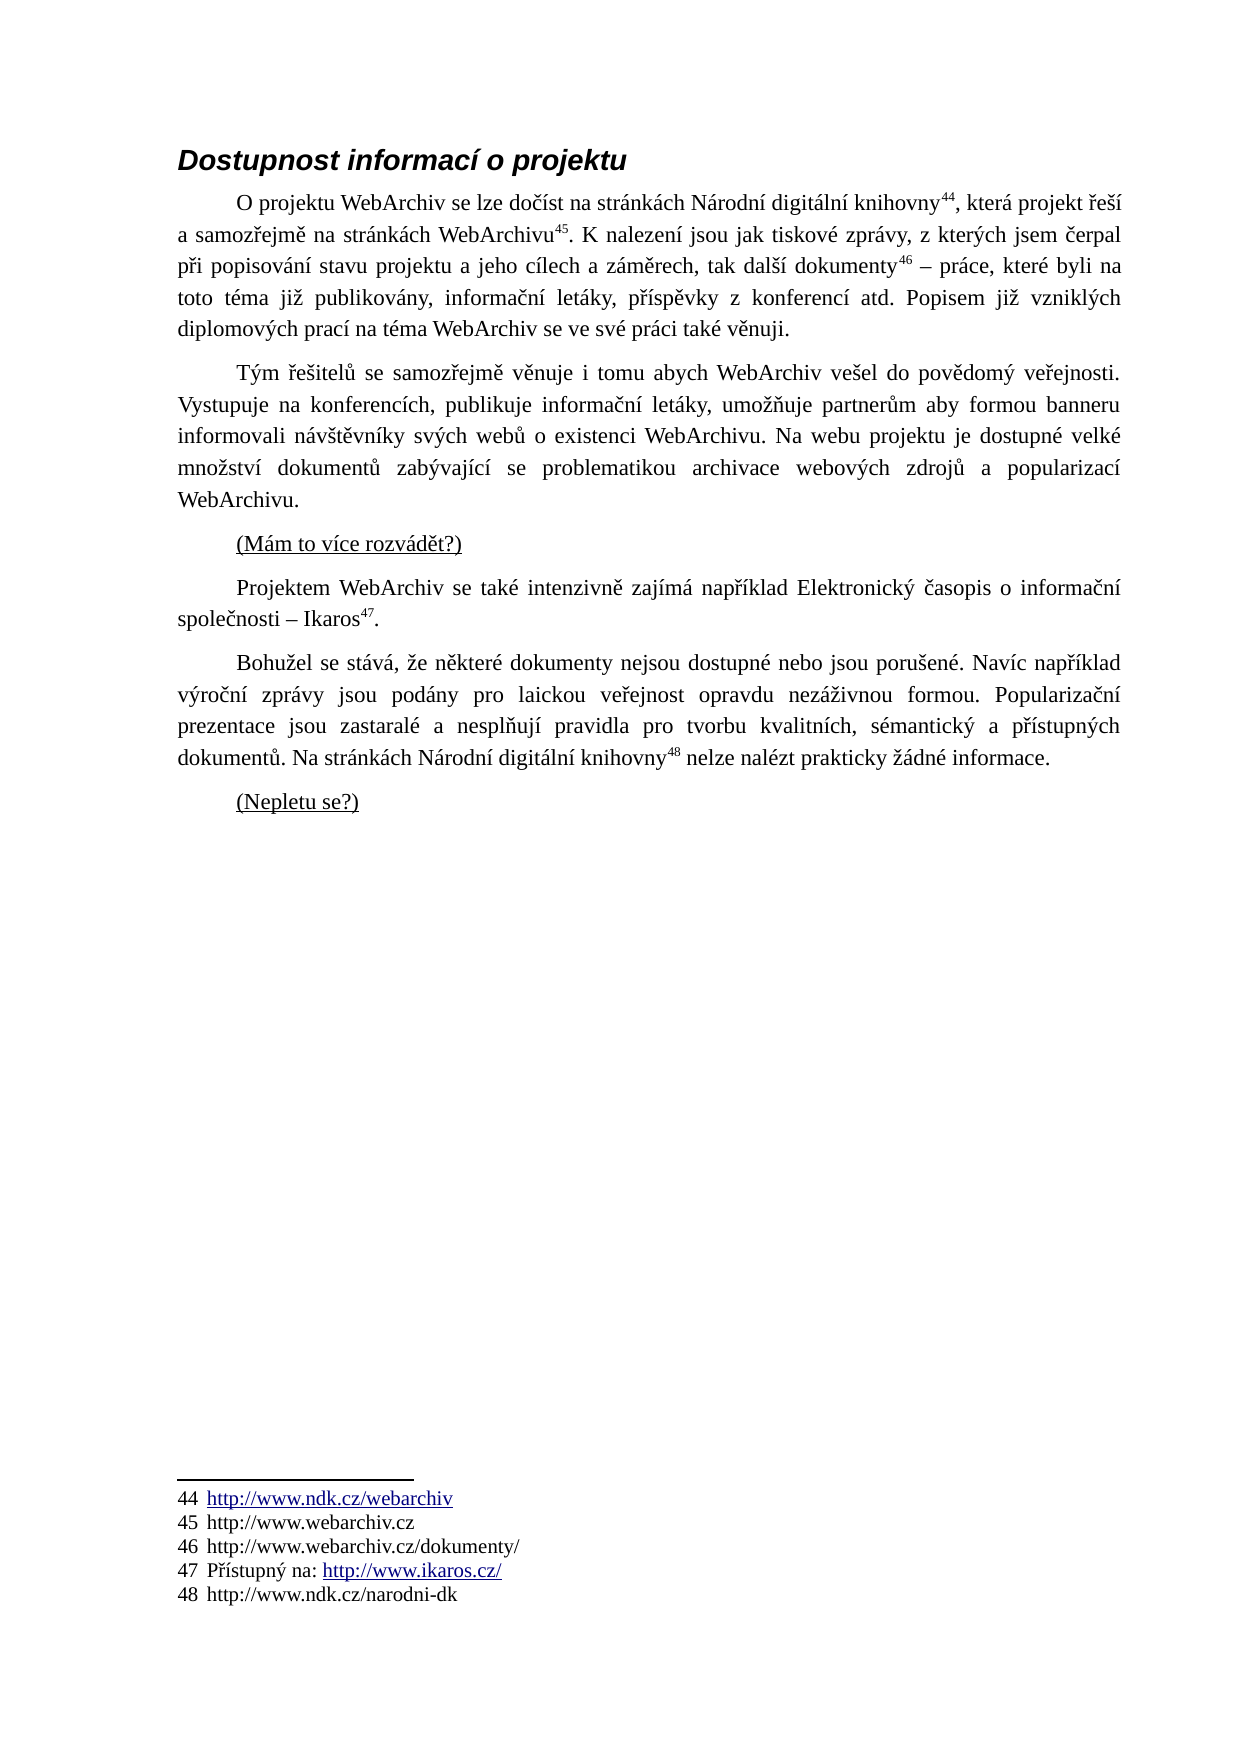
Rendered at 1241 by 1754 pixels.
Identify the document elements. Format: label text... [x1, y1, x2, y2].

text Bohužel se stává, že některé dokumenty nejsou dostupné nebo jsou porušené. Navíc například výroční zprávy jsou podány pro laickou veřejnost opravdu nezáživnou formou. Popularizační prezentace jsou zastaralé a nesplňují pravidla pro tvorbu kvalitních, sémantický a přístupných dokumentů. Na stránkách Národní digitální knihovny nelze nalézt prakticky žádné informace. [177, 649, 1122, 771]
subtitle Dostupnost informací o projektu [177, 143, 1122, 177]
text O projektu WebArchiv se lze dočíst na stránkách Národní digitální knihovny, která projekt řeší a samozřejmě na stránkách WebArchivu. K nalezení jsou jak tiskové zprávy, z kterých jsem čerpal při popisování stavu projektu a jeho cílech a záměrech, tak další dokumenty – práce, které byli na toto téma již publikovány, informační letáky, příspěvky z konferencí atd. Popisem již vzniklých diplomových prací na téma WebArchiv se ve své práci také věnuji. [177, 189, 1122, 342]
text (Nepletu se?) [177, 788, 1122, 814]
text http://www.ndk.cz/narodni-dk [177, 1582, 1122, 1606]
text http://www.webarchiv.cz/dokumenty/ [177, 1534, 1122, 1558]
text Projektem WebArchiv se také intenzivně zajímá například Elektronický časopis o informační společnosti – Ikaros. [177, 574, 1122, 632]
text (Mám to více rozvádět?) [177, 530, 1122, 556]
text http://www.ndk.cz/webarchiv [177, 1486, 1122, 1510]
text http://www.webarchiv.cz [177, 1510, 1122, 1534]
text Tým řešitelů se samozřejmě věnuje i tomu abych WebArchiv vešel do povědomý veřejnosti. Vystupuje na konferencích, publikuje informační letáky, umožňuje partnerům aby formou banneru informovali návštěvníky svých webů o existenci WebArchivu. Na webu projektu je dostupné velké množství dokumentů zabývající se problematikou archivace webových zdrojů a popularizací WebArchivu. [177, 359, 1122, 512]
text Přístupný na: http://www.ikaros.cz/ [177, 1558, 1122, 1582]
